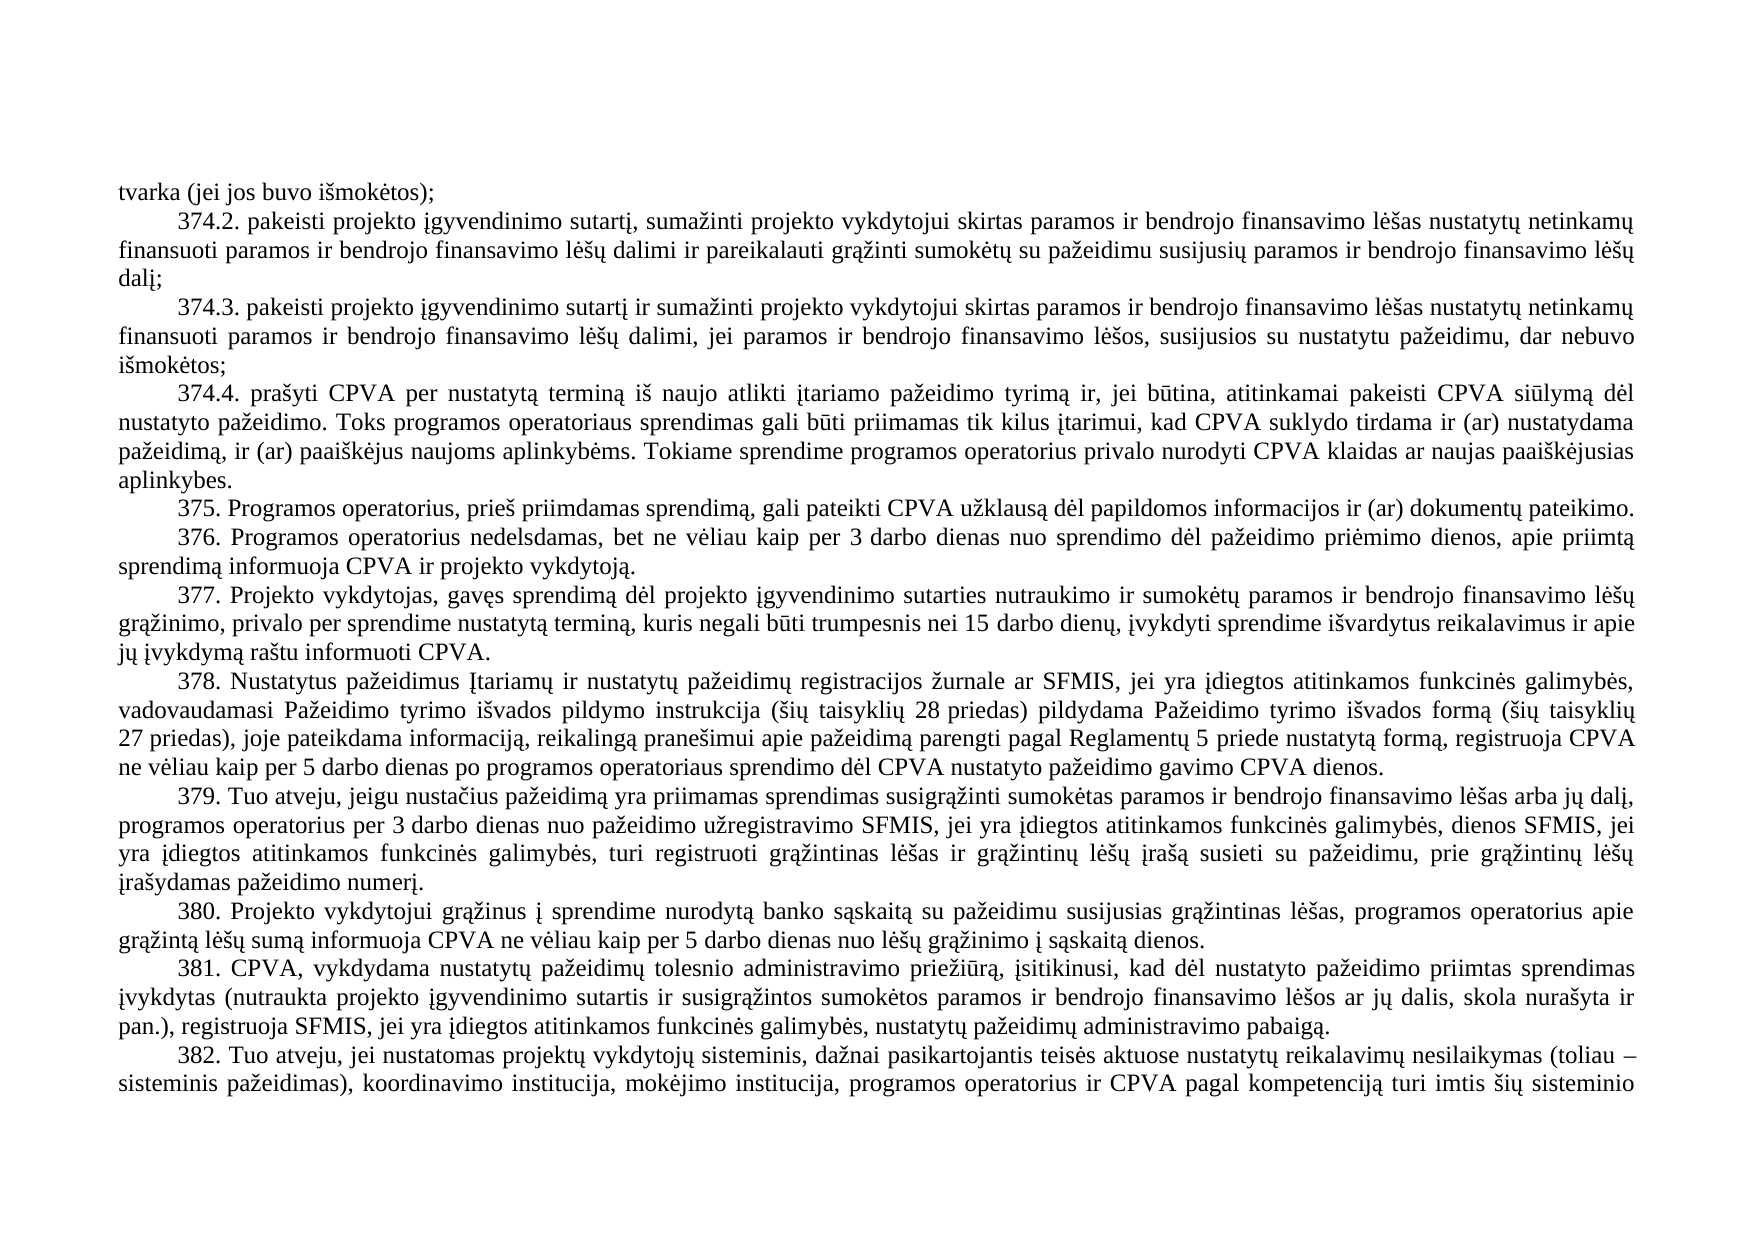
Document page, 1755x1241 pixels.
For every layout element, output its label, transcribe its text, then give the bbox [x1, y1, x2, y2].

text 375. Programos operatorius, prieš priimdamas sprendimą, gali pateikti CPVA užklausą dėl papildomos informacijos ir (ar) dokumentų pateikimo. [118, 493, 1636, 522]
text 377. Projekto vykdytojas, gavęs sprendimą dėl projekto įgyvendinimo sutarties nutraukimo ir sumokėtų paramos ir bendrojo finansavimo lėšų grąžinimo, privalo per sprendime nustatytą terminą, kuris negali būti trumpesnis nei 15 darbo dienų, įvykdyti sprendime išvardytus reikalavimus ir apie jų įvykdymą raštu informuoti CPVA. [118, 580, 1636, 666]
text 376. Programos operatorius nedelsdamas, bet ne vėliau kaip per 3 darbo dienas nuo sprendimo dėl pažeidimo priėmimo dienos, apie priimtą sprendimą informuoja CPVA ir projekto vykdytoją. [118, 522, 1636, 580]
text 382. Tuo atveju, jei nustatomas projektų vykdytojų sisteminis, dažnai pasikartojantis teisės aktuose nustatytų reikalavimų nesilaikymas (toliau – sisteminis pažeidimas), koordinavimo institucija, mokėjimo institucija, programos operatorius ir CPVA pagal kompetenciją turi imtis šių sisteminio [118, 1040, 1636, 1097]
text 379. Tuo atveju, jeigu nustačius pažeidimą yra priimamas sprendimas susigrąžinti sumokėtas paramos ir bendrojo finansavimo lėšas arba jų dalį, programos operatorius per 3 darbo dienas nuo pažeidimo užregistravimo SFMIS, jei yra įdiegtos atitinkamos funkcinės galimybės, dienos SFMIS, jei yra įdiegtos atitinkamos funkcinės galimybės, turi registruoti grąžintinas lėšas ir grąžintinų lėšų įrašą susieti su pažeidimu, prie grąžintinų lėšų įrašydamas pažeidimo numerį. [118, 781, 1636, 896]
text 380. Projekto vykdytojui grąžinus į sprendime nurodytą banko sąskaitą su pažeidimu susijusias grąžintinas lėšas, programos operatorius apie grąžintą lėšų sumą informuoja CPVA ne vėliau kaip per 5 darbo dienas nuo lėšų grąžinimo į sąskaitą dienos. [118, 896, 1636, 953]
text 378. Nustatytus pažeidimus Įtariamų ir nustatytų pažeidimų registracijos žurnale ar SFMIS, jei yra įdiegtos atitinkamos funkcinės galimybės, vadovaudamasi Pažeidimo tyrimo išvados pildymo instrukcija (šių taisyklių 28 priedas) pildydama Pažeidimo tyrimo išvados formą (šių taisyklių 27 priedas), joje pateikdama informaciją, reikalingą pranešimui apie pažeidimą parengti pagal Reglamentų 5 priede nustatytą formą, registruoja CPVA ne vėliau kaip per 5 darbo dienas po programos operatoriaus sprendimo dėl CPVA nustatyto pažeidimo gavimo CPVA dienos. [118, 666, 1636, 781]
text 374.3. pakeisti projekto įgyvendinimo sutartį ir sumažinti projekto vykdytojui skirtas paramos ir bendrojo finansavimo lėšas nustatytų netinkamų finansuoti paramos ir bendrojo finansavimo lėšų dalimi, jei paramos ir bendrojo finansavimo lėšos, susijusios su nustatytu pažeidimu, dar nebuvo išmokėtos; [118, 292, 1636, 378]
text tvarka (jei jos buvo išmokėtos); [118, 177, 1636, 206]
text 374.4. prašyti CPVA per nustatytą terminą iš naujo atlikti įtariamo pažeidimo tyrimą ir, jei būtina, atitinkamai pakeisti CPVA siūlymą dėl nustatyto pažeidimo. Toks programos operatoriaus sprendimas gali būti priimamas tik kilus įtarimui, kad CPVA suklydo tirdama ir (ar) nustatydama pažeidimą, ir (ar) paaiškėjus naujoms aplinkybėms. Tokiame sprendime programos operatorius privalo nurodyti CPVA klaidas ar naujas paaiškėjusias aplinkybes. [118, 378, 1636, 493]
text 374.2. pakeisti projekto įgyvendinimo sutartį, sumažinti projekto vykdytojui skirtas paramos ir bendrojo finansavimo lėšas nustatytų netinkamų finansuoti paramos ir bendrojo finansavimo lėšų dalimi ir pareikalauti grąžinti sumokėtų su pažeidimu susijusių paramos ir bendrojo finansavimo lėšų dalį; [118, 206, 1636, 292]
text 381. CPVA, vykdydama nustatytų pažeidimų tolesnio administravimo priežiūrą, įsitikinusi, kad dėl nustatyto pažeidimo priimtas sprendimas įvykdytas (nutraukta projekto įgyvendinimo sutartis ir susigrąžintos sumokėtos paramos ir bendrojo finansavimo lėšos ar jų dalis, skola nurašyta ir pan.), registruoja SFMIS, jei yra įdiegtos atitinkamos funkcinės galimybės, nustatytų pažeidimų administravimo pabaigą. [118, 953, 1636, 1040]
